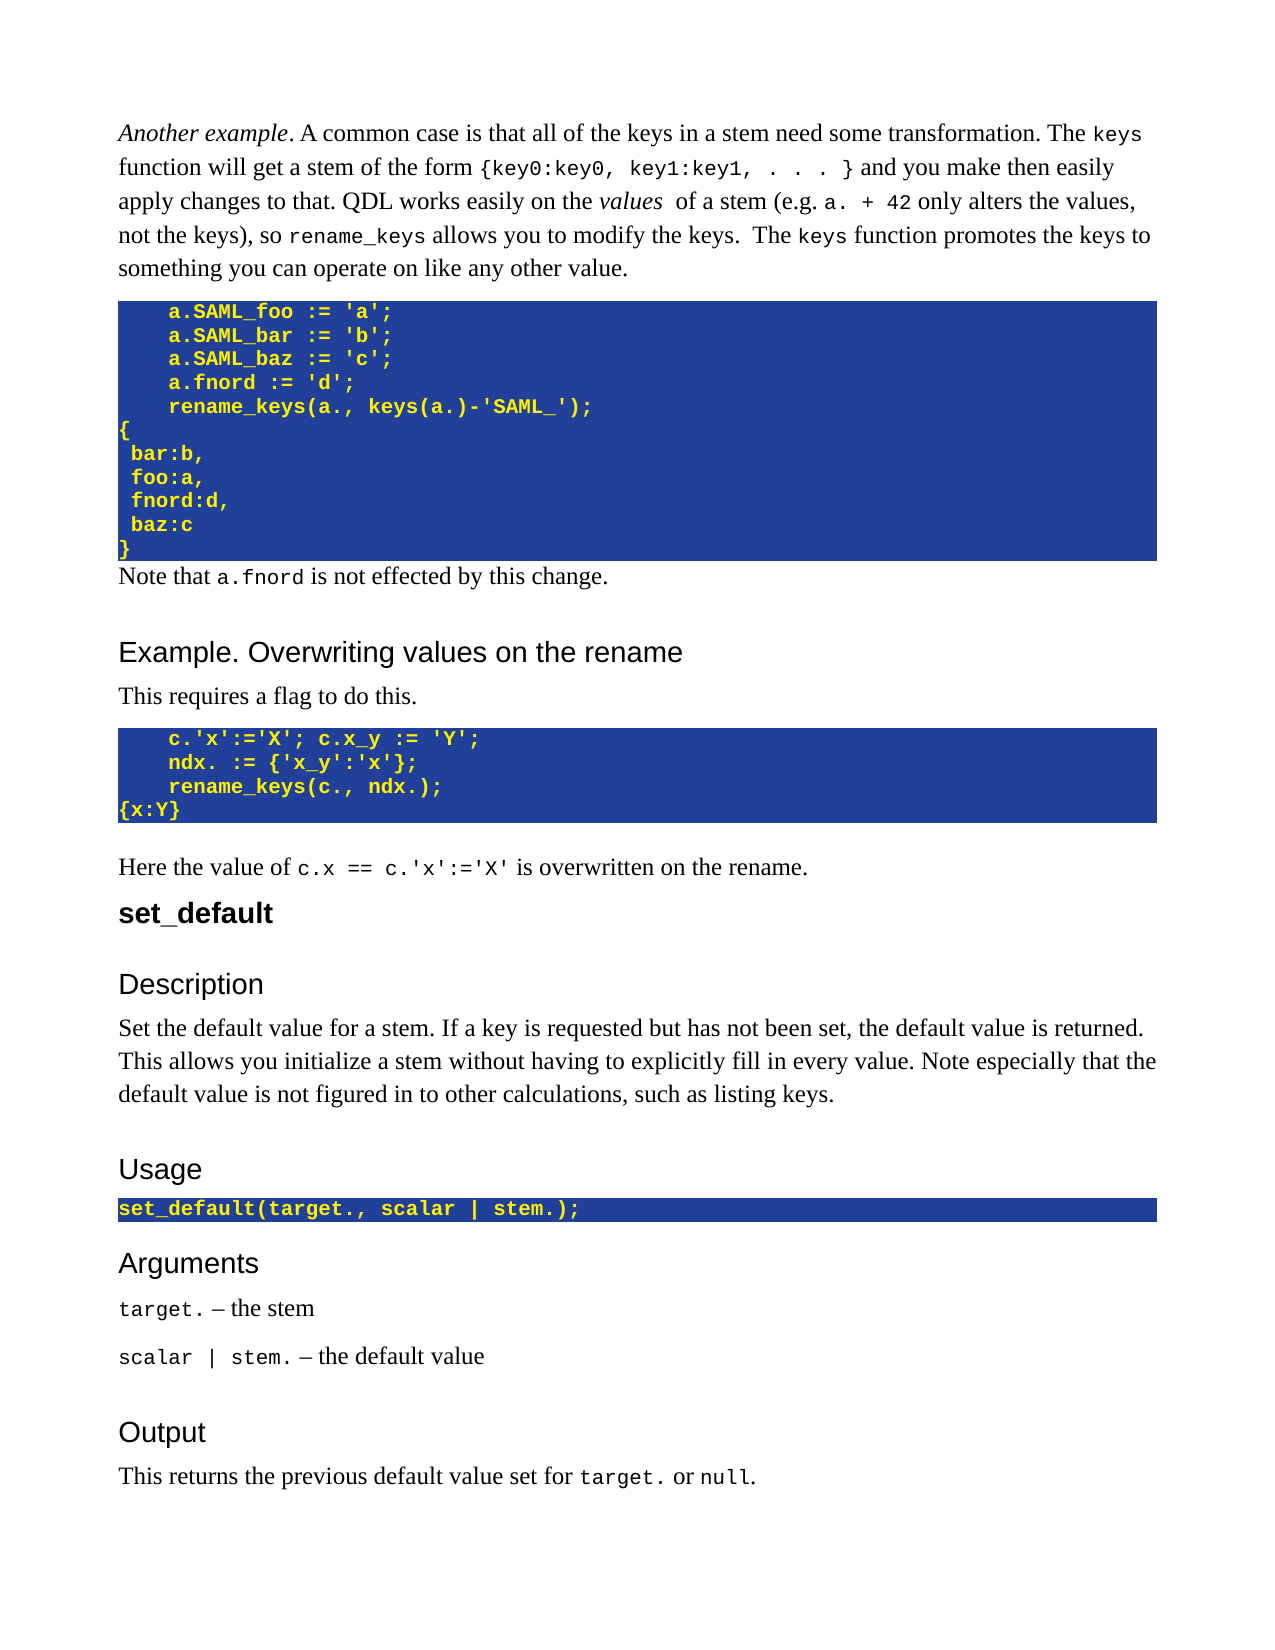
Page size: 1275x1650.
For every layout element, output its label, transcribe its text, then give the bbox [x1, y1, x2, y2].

text Note that a.fnord is not effected by this change. [118, 561, 1157, 591]
subtitle Output [118, 1415, 1157, 1448]
text fnord:d, [118, 490, 1157, 514]
text set_default(target., scalar | stem.); [118, 1198, 1157, 1222]
text Another example. A common case is that all of the keys in a stem need some transformation. The keys function will get a stem of the form {key0:key0, key1:key1, . . . } and you make then easily apply changes to that. QDL works easily on the values of a stem (e.g. a. + 42 only alters the values, not the keys), so rename_keys allows you to modify the keys. The keys function promotes the keys to something you can operate on like any other value. [118, 118, 1157, 282]
text a.fnord := 'd'; [118, 372, 1157, 396]
text a.SAML_foo := 'a'; [118, 301, 1157, 325]
text Set the default value for a stem. If a key is requested but has not been set, the default value is returned. This allows you initialize a stem without having to explicitly fill in every value. Note especially that the default value is not figured in to other calculations, such as listing keys. [118, 1013, 1157, 1108]
text scalar | stem. – the default value [118, 1341, 1157, 1371]
text foo:a, [118, 467, 1157, 490]
text } [118, 538, 1157, 561]
text Here the value of c.x == c.'x':='X' is overwritten on the rename. [118, 852, 1157, 881]
text a.SAML_bar := 'b'; [118, 325, 1157, 348]
text This returns the previous default value set for target. or null. [118, 1461, 1157, 1490]
text rename_keys(c., ndx.); [118, 776, 1157, 799]
text target. – the stem [118, 1293, 1157, 1322]
subtitle set_default [118, 896, 1157, 930]
text baz:c [118, 514, 1157, 538]
text rename_keys(a., keys(a.)-'SAML_'); [118, 396, 1157, 419]
text bar:b, [118, 443, 1157, 467]
text { [118, 419, 1157, 443]
text This requires a flag to do this. [118, 681, 1157, 709]
subtitle Description [118, 967, 1157, 1001]
text {x:Y} [118, 799, 1157, 823]
subtitle Arguments [118, 1247, 1157, 1280]
subtitle Usage [118, 1152, 1157, 1185]
text c.'x':='X'; c.x_y := 'Y'; ndx. := {'x_y':'x'}; [118, 728, 1157, 776]
subtitle Example. Overwriting values on the rename [118, 635, 1157, 668]
text a.SAML_baz := 'c'; [118, 348, 1157, 372]
